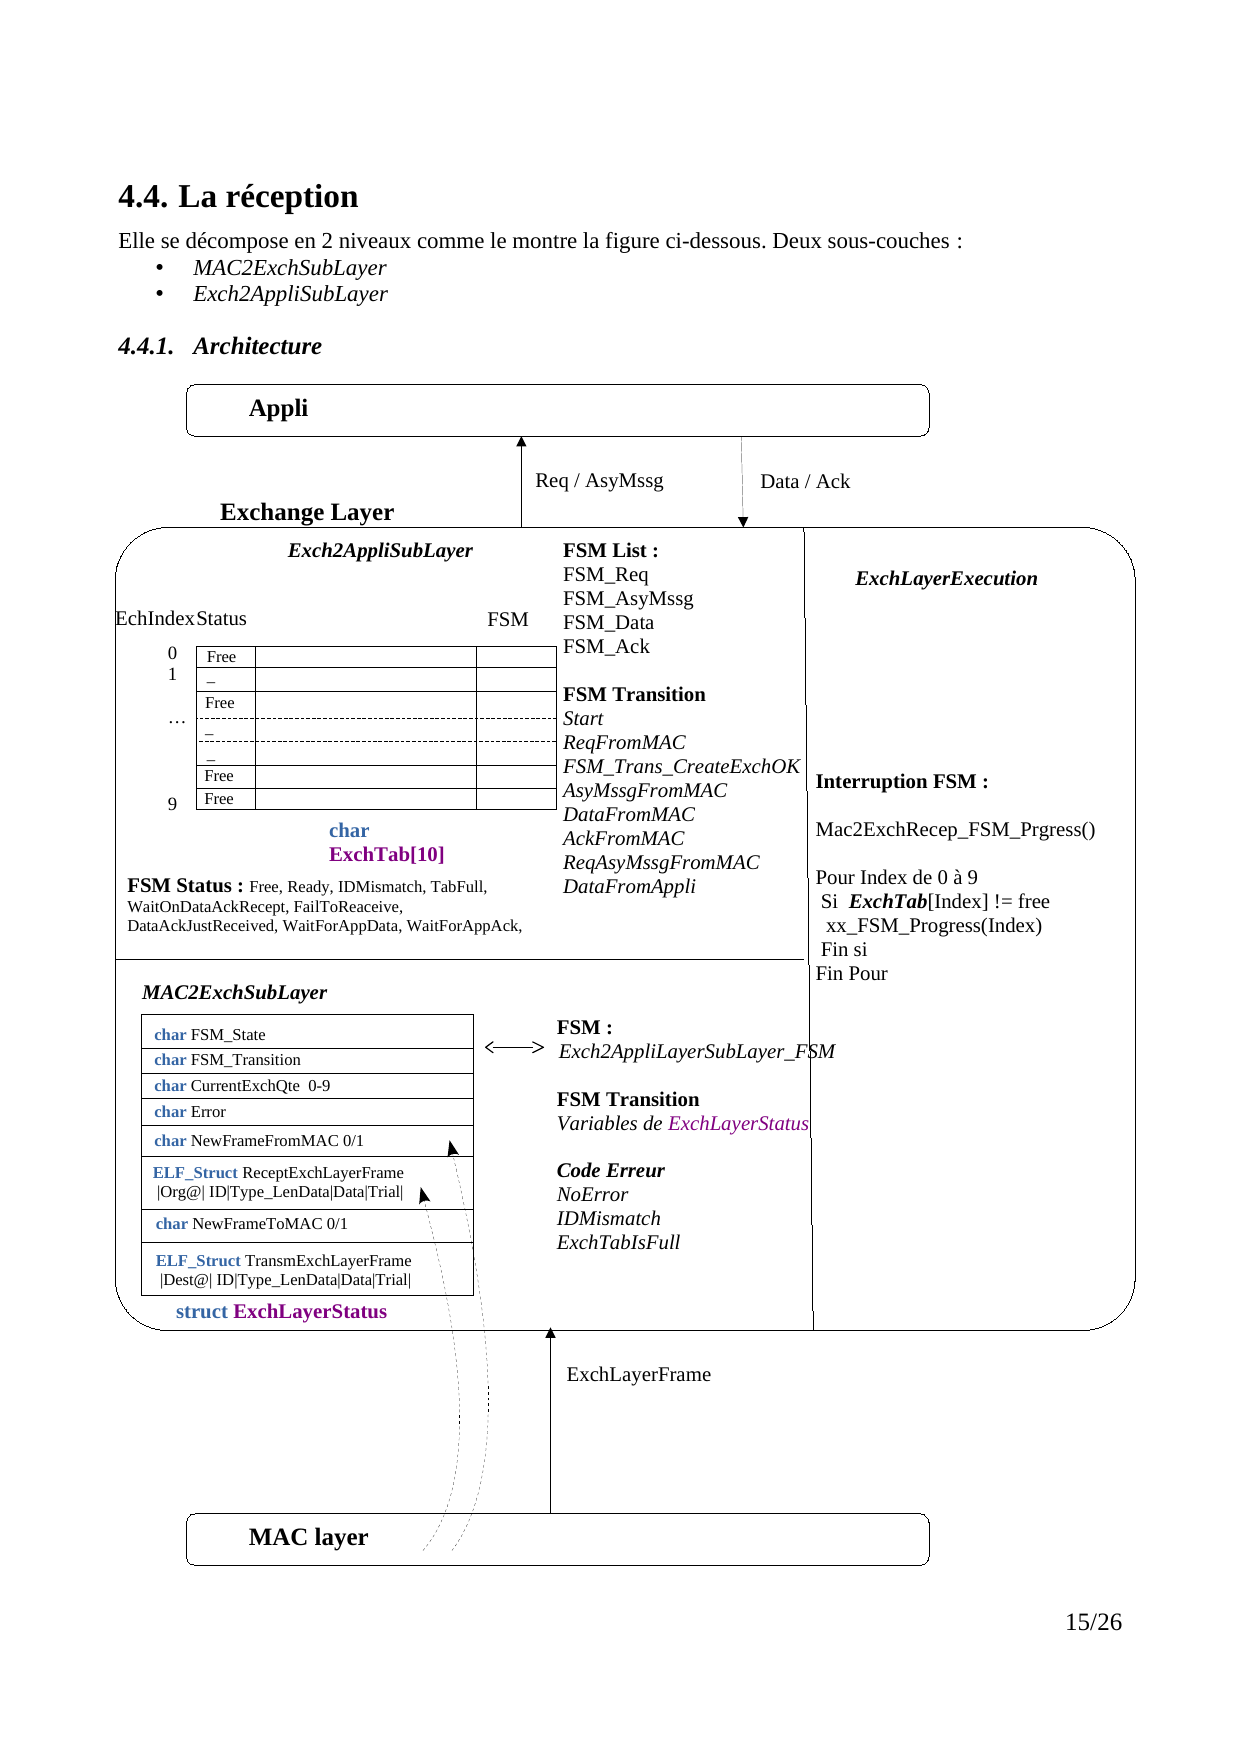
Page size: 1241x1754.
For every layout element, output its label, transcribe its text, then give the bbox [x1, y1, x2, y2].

list MAC2ExchSubLayer [156, 253, 1122, 280]
subtitle Architecture [118, 331, 1122, 360]
subtitle La réception [118, 176, 1122, 215]
text Elle se décompose en 2 niveaux comme le montre la figure ci-dessous. Deux sous-couches : [118, 227, 1122, 253]
list Exch2AppliSubLayer [156, 280, 1122, 306]
